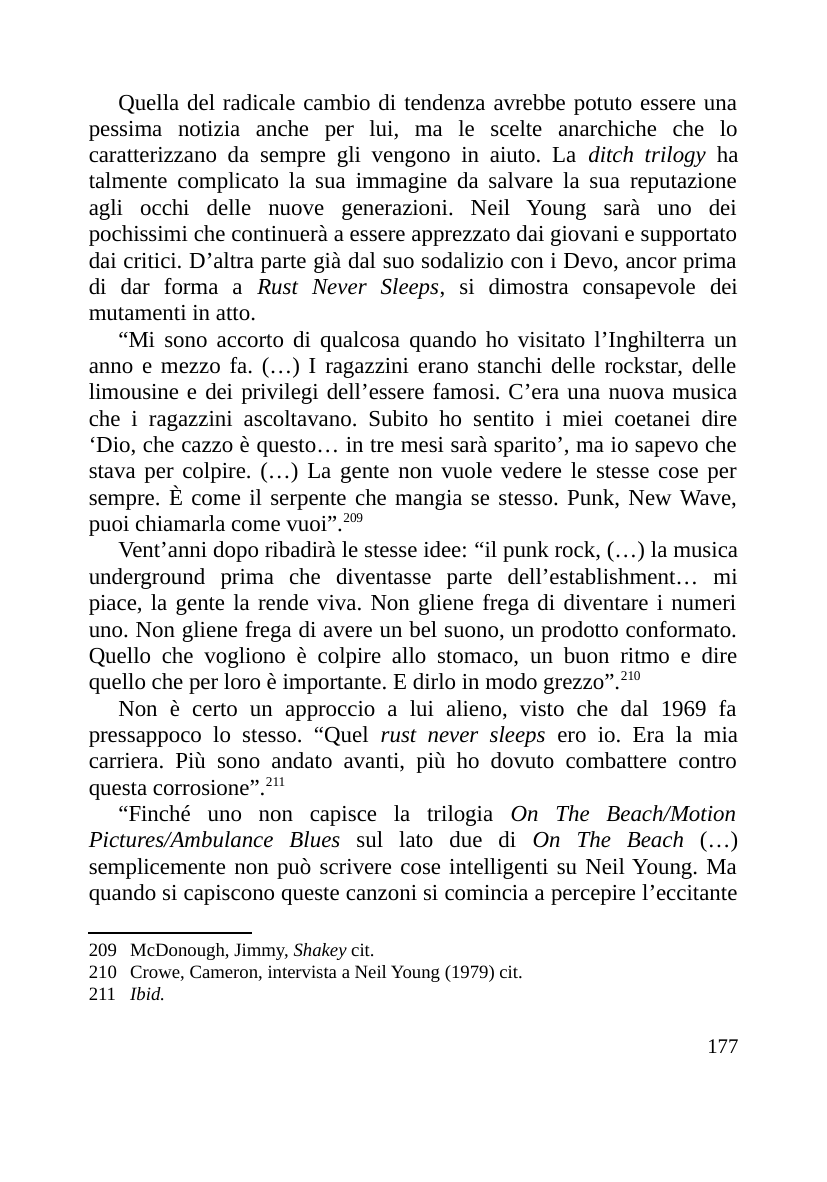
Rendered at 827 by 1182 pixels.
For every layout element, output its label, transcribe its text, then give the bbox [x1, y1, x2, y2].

text McDonough, Jimmy, Shakey cit. [88, 939, 738, 961]
text Ibid. [88, 982, 738, 1004]
text Non è certo un approccio a lui alieno, visto che dal 1969 fa pressappoco lo stesso. “Quel rust never sleeps ero io. Era la mia carriera. Più sono andato avanti, più ho dovuto combattere contro questa corrosione”. [88, 695, 738, 800]
text “Finché uno non capisce la trilogia On The Beach/Motion Pictures/Ambulance Blues sul lato due di On The Beach (…) semplicemente non può scrivere cose intelligenti su Neil Young. Ma quando si capiscono queste canzoni si comincia a percepire l’eccitante [88, 800, 738, 906]
text Vent’anni dopo ribadirà le stesse idee: “il punk rock, (…) la musica underground prima che diventasse parte dell’establishment… mi piace, la gente la rende viva. Non gliene frega di diventare i numeri uno. Non gliene frega di avere un bel suono, un prodotto conformato. Quello che vogliono è colpire allo stomaco, un buon ritmo e dire quello che per loro è importante. E dirlo in modo grezzo”. [88, 537, 738, 695]
text Crowe, Cameron, intervista a Neil Young (1979) cit. [88, 961, 738, 982]
text Quella del radicale cambio di tendenza avrebbe potuto essere una pessima notizia anche per lui, ma le scelte anarchiche che lo caratterizzano da sempre gli vengono in aiuto. La ditch trilogy ha talmente complicato la sua immagine da salvare la sua reputazione agli occhi delle nuove generazioni. Neil Young sarà uno dei pochissimi che continuerà a essere apprezzato dai giovani e supportato dai critici. D’altra parte già dal suo sodalizio con i Devo, ancor prima di dar forma a Rust Never Sleeps, si dimostra consapevole dei mutamenti in atto. [88, 88, 738, 326]
text “Mi sono accorto di qualcosa quando ho visitato l’Inghilterra un anno e mezzo fa. (…) I ragazzini erano stanchi delle rockstar, delle limousine e dei privilegi dell’essere famosi. C’era una nuova musica che i ragazzini ascoltavano. Subito ho sentito i miei coetanei dire ‘Dio, che cazzo è questo… in tre mesi sarà sparito’, ma io sapevo che stava per colpire. (…) La gente non vuole vedere le stesse cose per sempre. È come il serpente che mangia se stesso. Punk, New Wave, puoi chiamarla come vuoi”. [88, 326, 738, 537]
